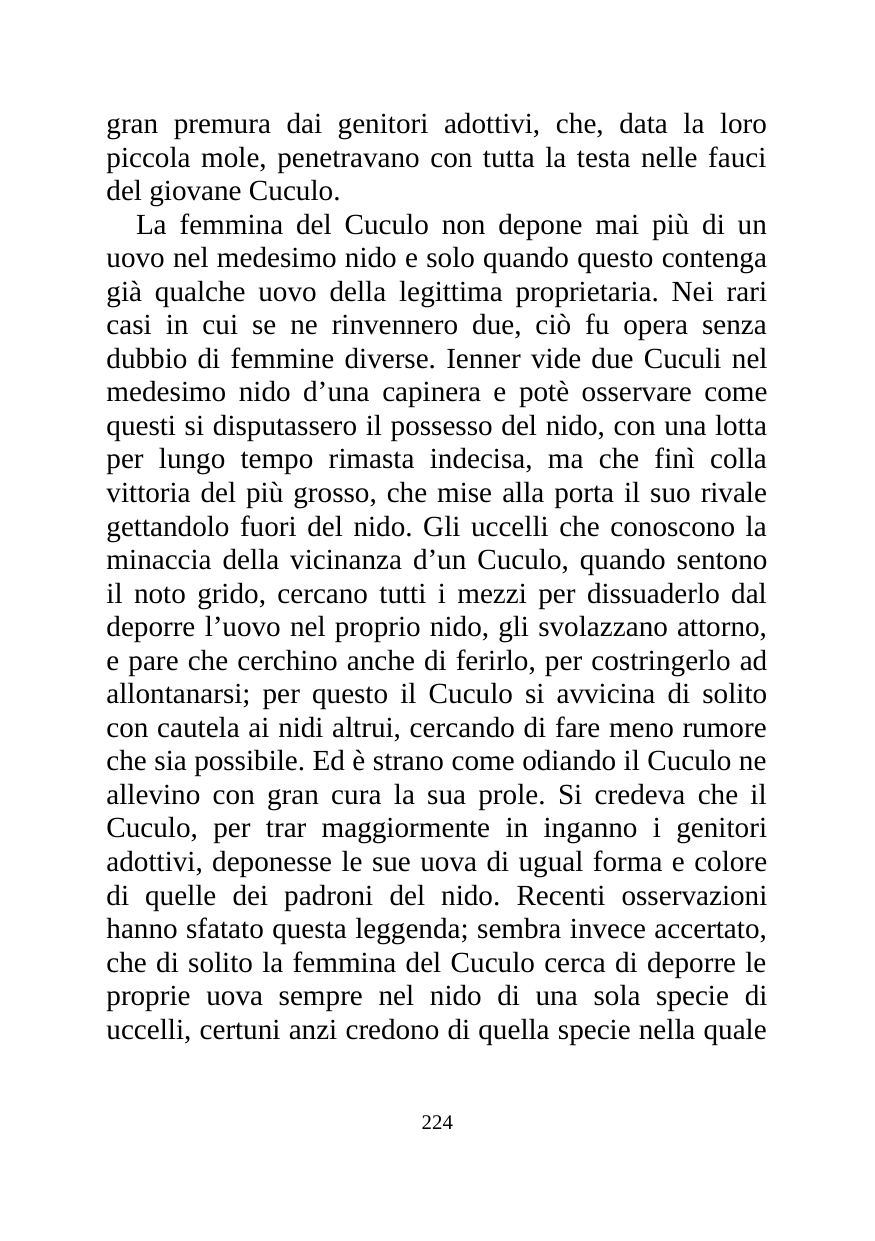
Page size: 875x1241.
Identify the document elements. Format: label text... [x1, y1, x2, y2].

text gran premura dai genitori adottivi, che, data la loro piccola mole, penetravano con tutta la testa nelle fauci del giovane Cuculo. [106, 106, 768, 207]
text La femmina del Cuculo non depone mai più di un uovo nel medesimo nido e solo quando questo contenga già qualche uovo della legittima proprietaria. Nei rari casi in cui se ne rinvennero due, ciò fu opera senza dubbio di femmine diverse. Ienner vide due Cuculi nel medesimo nido d’una capinera e potè osservare come questi si disputassero il possesso del nido, con una lotta per lungo tempo rimasta indecisa, ma che finì colla vittoria del più grosso, che mise alla porta il suo rivale gettandolo fuori del nido. Gli uccelli che conoscono la minaccia della vicinanza d’un Cuculo, quando sentono il noto grido, cercano tutti i mezzi per dissuaderlo dal deporre l’uovo nel proprio nido, gli svolazzano attorno, e pare che cerchino anche di ferirlo, per costringerlo ad allontanarsi; per questo il Cuculo si avvicina di solito con cautela ai nidi altrui, cercando di fare meno rumore che sia possibile. Ed è strano come odiando il Cuculo ne allevino con gran cura la sua prole. Si credeva che il Cuculo, per trar maggiormente in inganno i genitori adottivi, deponesse le sue uova di ugual forma e colore di quelle dei padroni del nido. Recenti osservazioni hanno sfatato questa leggenda; sembra invece accertato, che di solito la femmina del Cuculo cerca di deporre le proprie uova sempre nel nido di una sola specie di uccelli, certuni anzi credono di quella specie nella quale [106, 207, 768, 1045]
